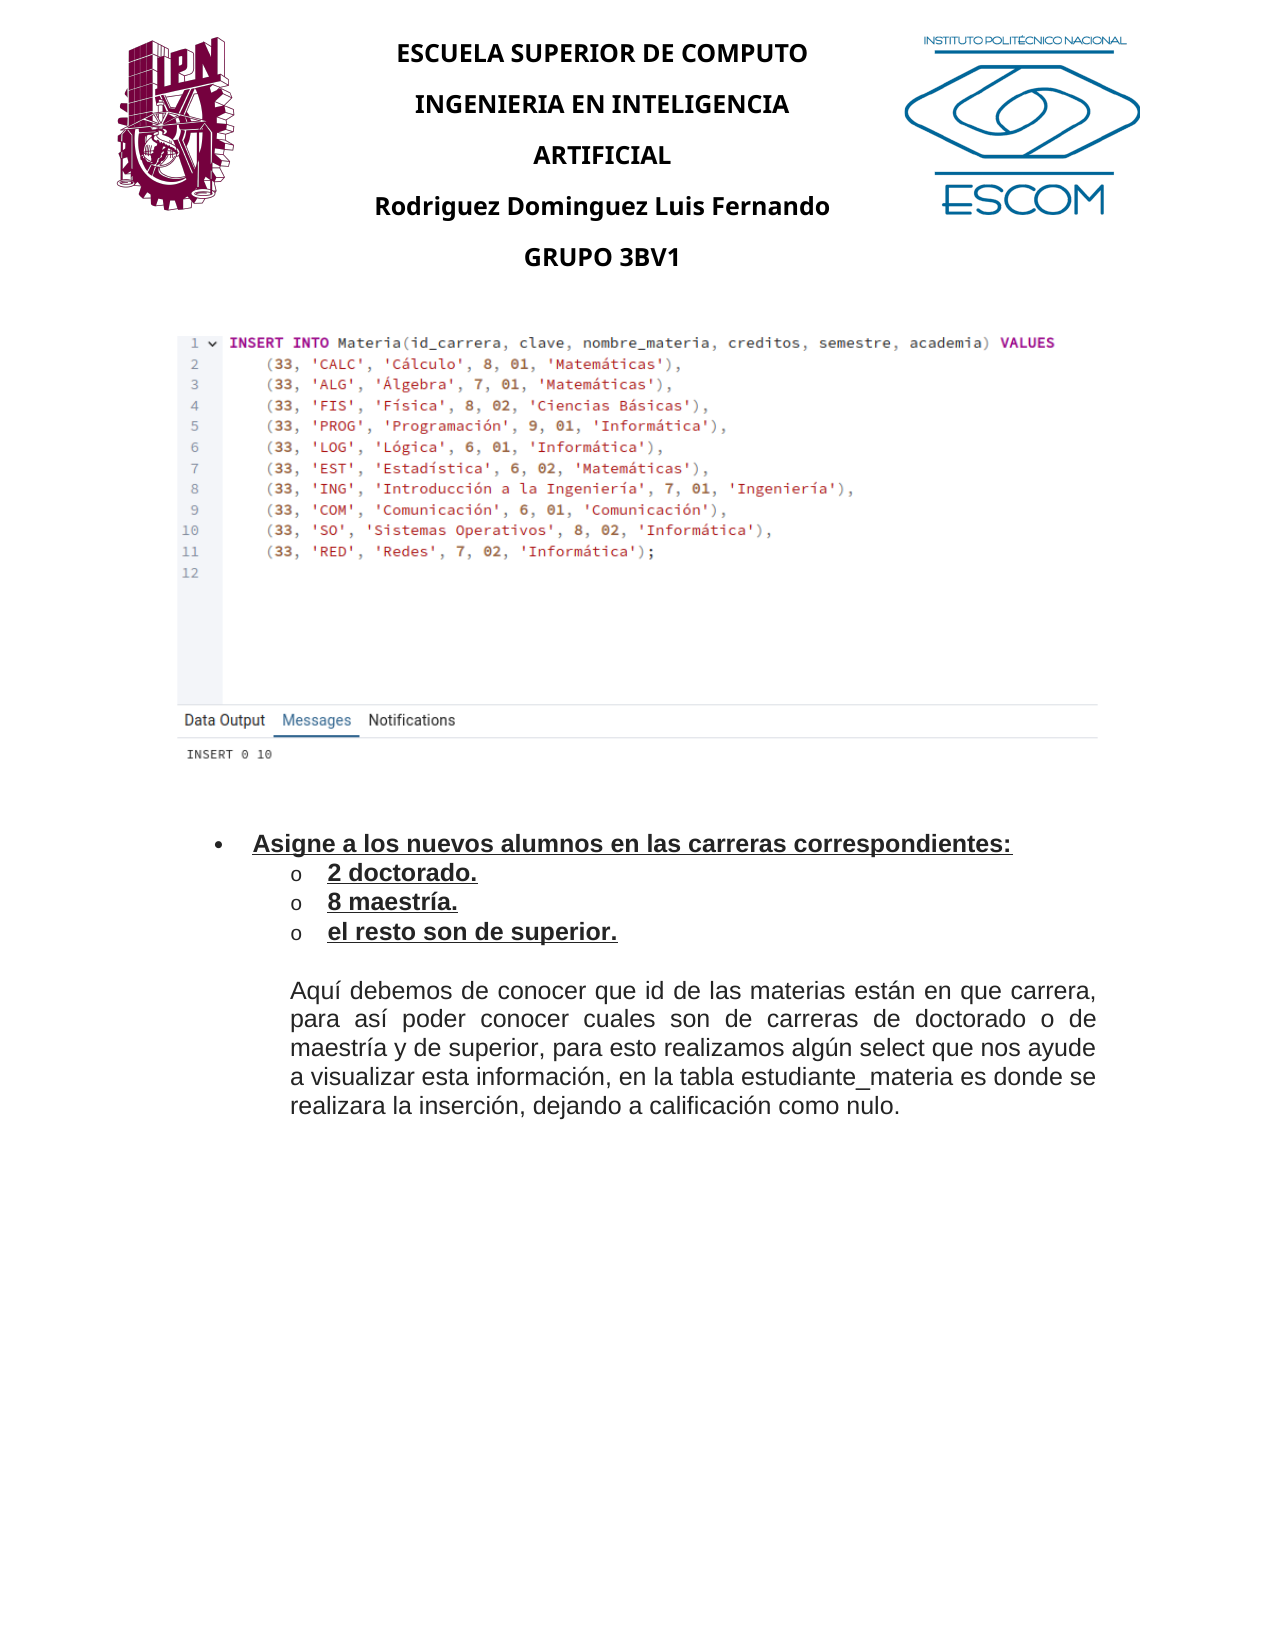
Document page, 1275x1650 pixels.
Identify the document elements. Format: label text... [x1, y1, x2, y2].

picture [957, 69, 1137, 154]
picture [1000, 93, 1044, 130]
picture [1031, 209, 1045, 215]
picture [904, 35, 1140, 108]
list Asigne a los nuevos alumnos en las carreras correspondientes: [215, 829, 1098, 857]
list 8 maestría. [290, 887, 1098, 917]
picture [177, 336, 1098, 766]
list 2 doctorado. [290, 857, 1098, 887]
picture [1078, 192, 1100, 215]
list el resto son de superior. [290, 917, 1098, 947]
picture [114, 35, 245, 214]
picture [1038, 188, 1067, 211]
picture [904, 117, 1140, 215]
text Aquí debemos de conocer que id de las materias están en que carrera, para así poder conocer cuales son de carreras de doctorado o de maestría y de superior, para esto realizamos algún select que nos ayude a visualizar esta información, en la tabla estudiante_materia es donde se realizara la inserción, dejando a calificación como nulo. [290, 976, 1098, 1119]
picture [909, 69, 1087, 154]
